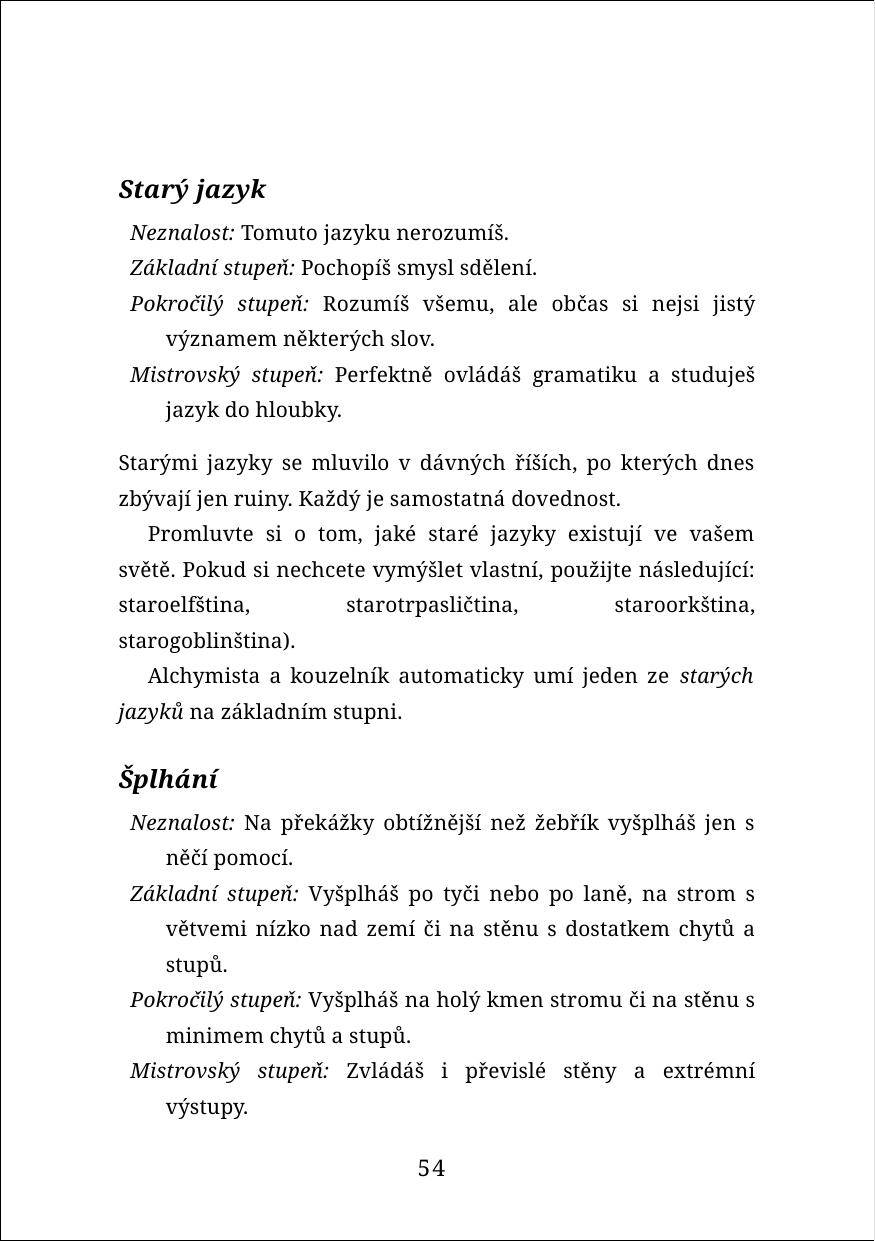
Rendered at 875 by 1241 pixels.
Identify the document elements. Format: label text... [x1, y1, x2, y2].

text Starými jazyky se mluvilo v dávných říších, po kterých dnes zbývají jen ruiny. Každý je samostatná dovednost. Promluvte si o tom, jaké staré jazyky existují ve vašem světě. Pokud si nechcete vymýšlet vlastní, použijte následující: staroelfština, starotrpasličtina, staroorkština, starogoblinština). Alchymista a kouzelník automaticky umí jeden ze starých jazyků na základním stupni. [118, 448, 756, 726]
subtitle Starý jazyk [118, 172, 756, 206]
subtitle Šplhání [118, 762, 756, 796]
text Základní stupeň: Vyšplháš po tyči nebo po laně, na strom s větvemi nízko nad zemí či na stěnu s dostatkem chytů a stupů. [130, 879, 756, 978]
text Mistrovský stupeň: Perfektně ovládáš gramatiku a studuješ jazyk do hloubky. [130, 360, 756, 424]
text Mistrovský stupeň: Zvládáš i převislé stěny a extrémní výstupy. [130, 1057, 756, 1121]
text Základní stupeň: Pochopíš smysl sdělení. [130, 253, 756, 282]
text Neznalost: Na překážky obtížnější než žebřík vyšplháš jen s něčí pomocí. [130, 808, 756, 872]
text Pokročilý stupeň: Vyšplháš na holý kmen stromu či na stěnu s minimem chytů a stupů. [130, 986, 756, 1049]
text Pokročilý stupeň: Rozumíš všemu, ale občas si nejsi jistý významem některých slov. [130, 289, 756, 353]
text Neznalost: Tomuto jazyku nerozumíš. [130, 218, 756, 246]
